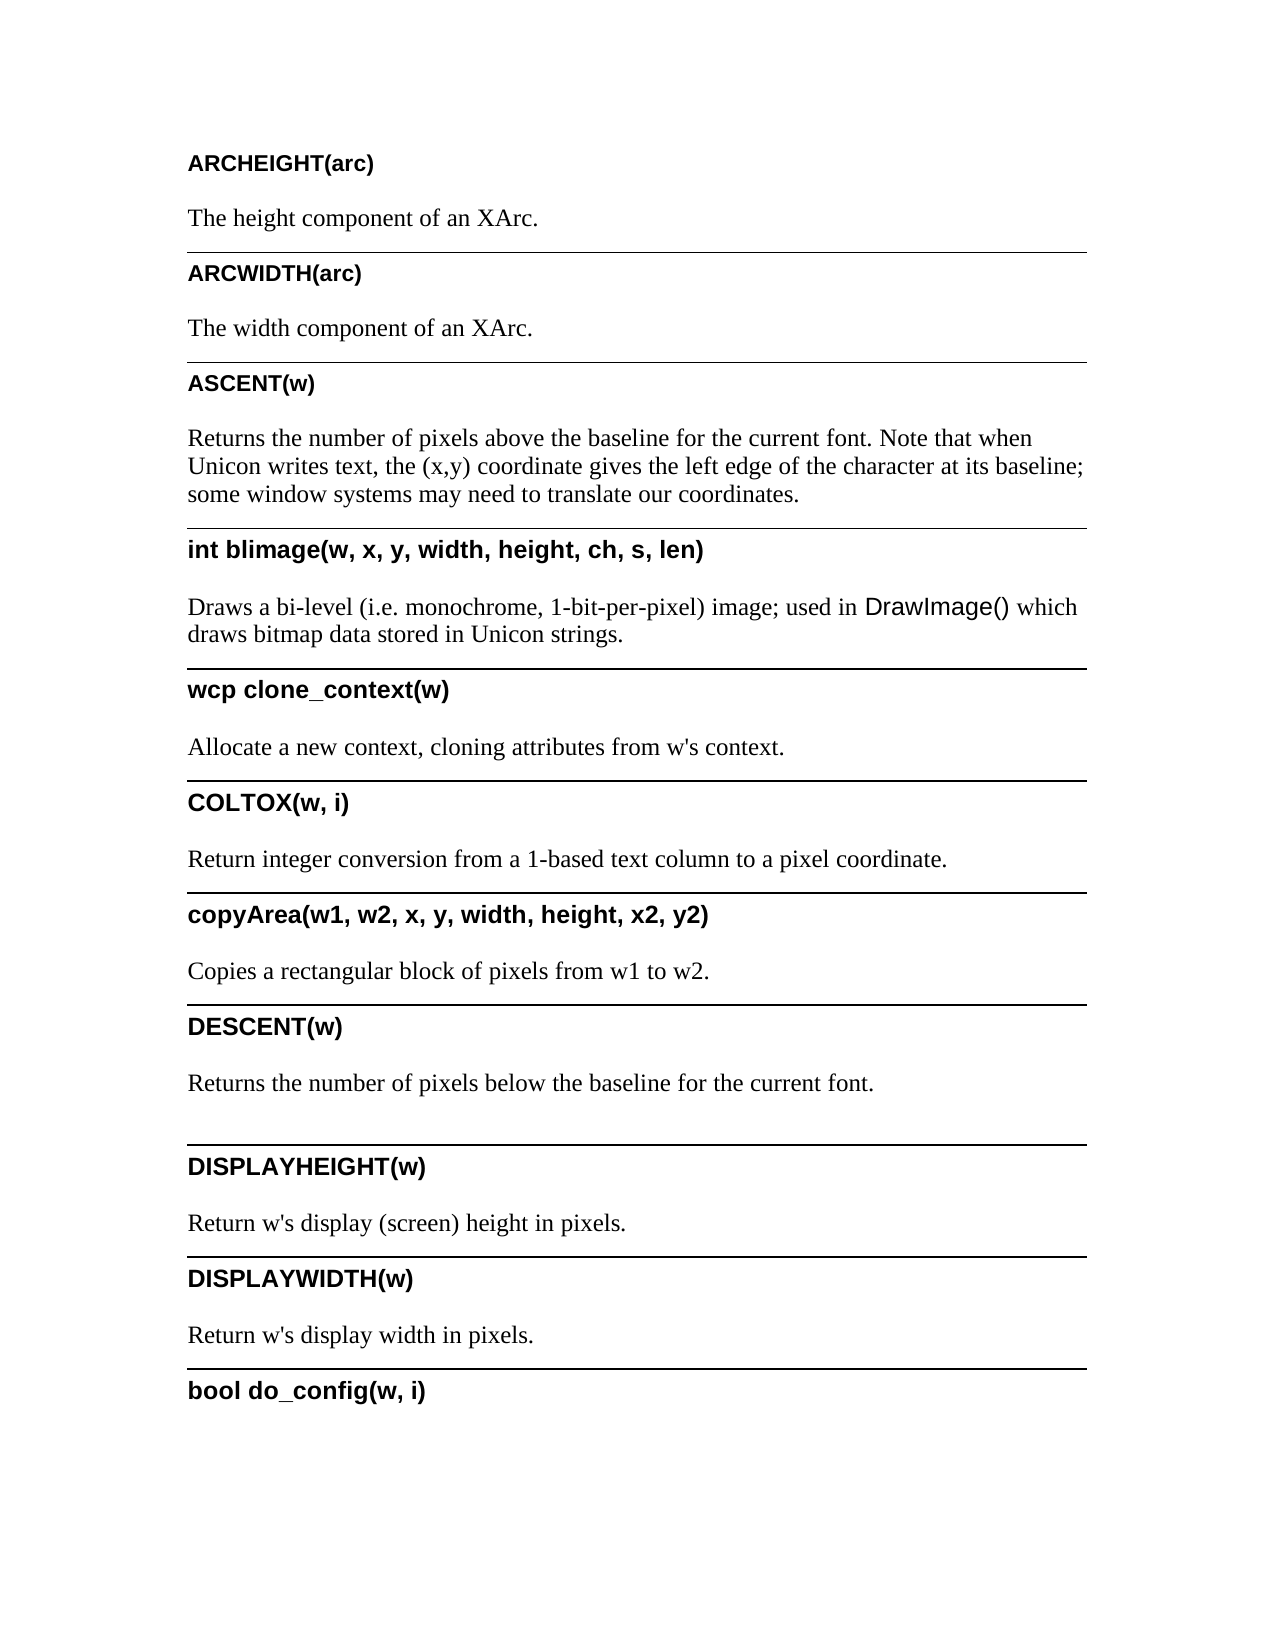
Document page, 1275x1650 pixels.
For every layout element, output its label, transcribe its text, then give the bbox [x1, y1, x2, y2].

text Return w's display width in pixels. [187, 1321, 1087, 1349]
text Draws a bi-level (i.e. monochrome, 1-bit-per-pixel) image; used in DrawImage() which draws bitmap data stored in Unicon strings. [187, 592, 1087, 648]
text Returns the number of pixels above the baseline for the current font. Note that when Unicon writes text, the (x,y) coordinate gives the left edge of the character at its baseline; some window systems may need to translate our coordinates. [187, 424, 1087, 508]
text Copies a rectangular block of pixels from w1 to w2. [187, 957, 1087, 985]
text copyArea(w1, w2, x, y, width, height, x2, y2) [187, 901, 1087, 929]
text Return w's display (screen) height in pixels. [187, 1209, 1087, 1237]
text ASCENT(w) [187, 370, 1087, 396]
text DISPLAYHEIGHT(w) [187, 1153, 1087, 1181]
text Allocate a new context, cloning attributes from w's context. [187, 732, 1087, 761]
text Returns the number of pixels below the baseline for the current font. [187, 1069, 1087, 1097]
text COLTOX(w, i) [187, 788, 1087, 817]
text bool do_config(w, i) [187, 1377, 1087, 1405]
text DESCENT(w) [187, 1013, 1087, 1041]
text DISPLAYWIDTH(w) [187, 1265, 1087, 1293]
text Return integer conversion from a 1-based text column to a pixel coordinate. [187, 844, 1087, 873]
text The width component of an XArc. [187, 314, 1087, 342]
text The height component of an XArc. [187, 204, 1087, 232]
text int blimage(w, x, y, width, height, ch, s, len) [187, 536, 1087, 564]
text wcp clone_context(w) [187, 676, 1087, 704]
text ARCWIDTH(arc) [187, 260, 1087, 286]
text ARCHEIGHT(arc) [187, 150, 1087, 176]
